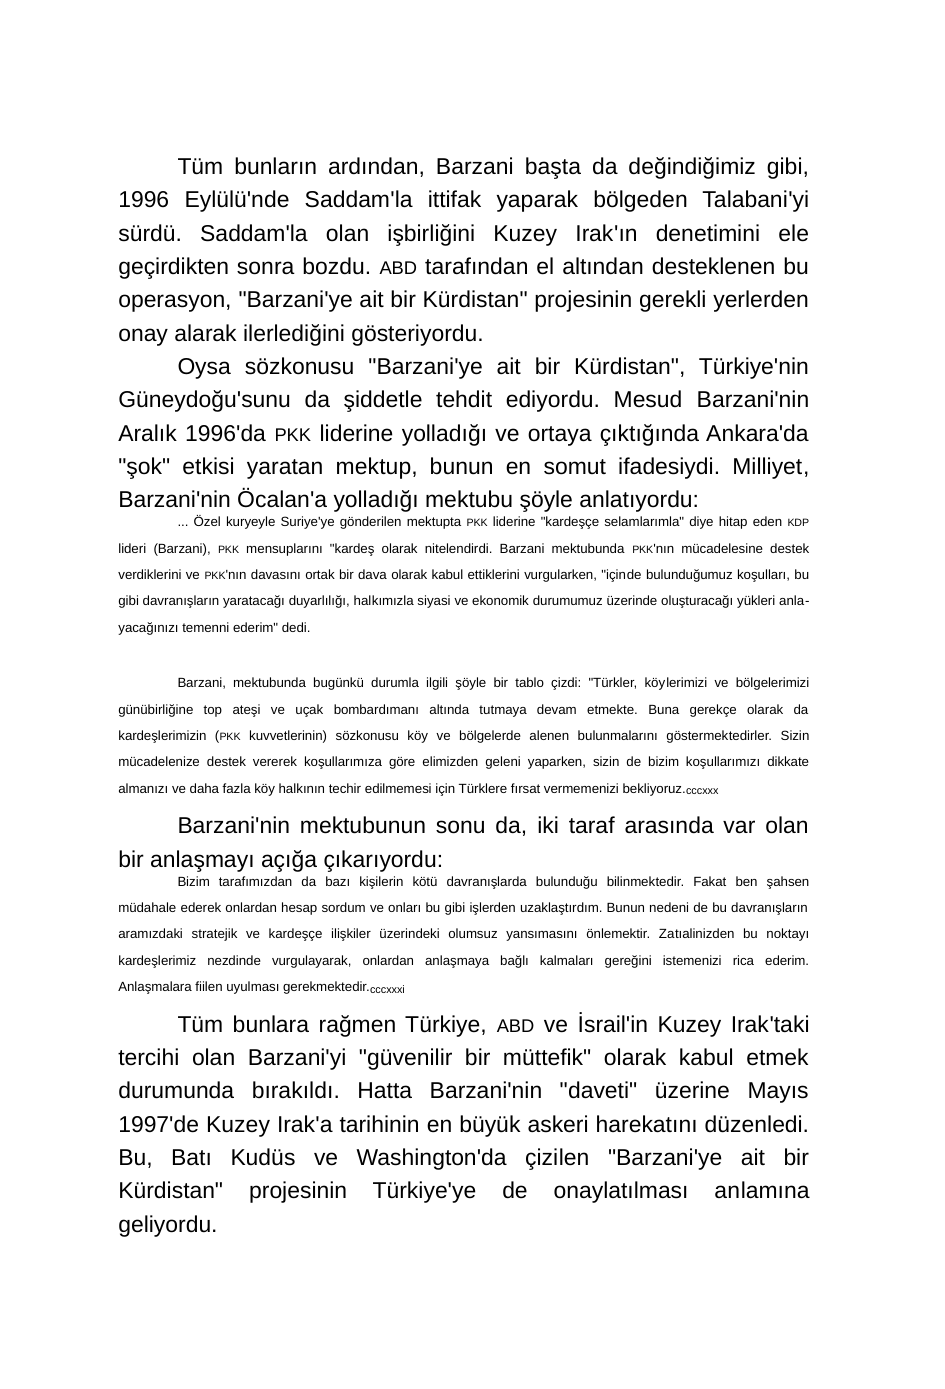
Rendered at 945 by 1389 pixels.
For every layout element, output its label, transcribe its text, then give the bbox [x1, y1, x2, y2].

text ... Özel kuryeyle Suriye'ye gönderilen mektupta pkk liderine "kardeşçe selam­larımla" diye hitap eden kdp lideri (Barzani), pkk mensuplarını "kardeş olarak nitelendirdi. Barzani mektubunda pkk'nın mücadelesine destek verdiklerini ve pkk'nın davasını ortak bir dava olarak kabul ettiklerini vurgularken, "için­de bulunduğumuz koşulları, bu gibi davranışların yaratacağı duyarlılığı, hal­kı­mızla siyasi ve ekonomik durumumuz üzerinde oluşturacağı yükleri anla­ya­cağınızı temenni ederim" dedi. [118, 514, 809, 646]
text Bizim tarafımızdan da bazı kişilerin kötü davranışlarda bulunduğu bilinmek­tedir. Fakat ben şahsen müdahale ederek onlardan hesap sordum ve onları bu gibi işlerden uzaklaştırdım. Bunun nedeni de bu davranışların aramızdaki stra­tejik ve kardeşçe ilişkiler üzerindeki olumsuz yansımasını önlemektir. Za­tı­alinizden bu noktayı kardeşlerimiz nezdinde vurgulayarak, onlardan anlaş­maya bağlı kalmaları gereğini istemenizi rica ederim. Anlaşmalara fiilen uyul­ma­sı gerekmektedir. [118, 874, 809, 1006]
text Barzani, mektubunda bugünkü durumla ilgili şöyle bir tablo çizdi: "Türkler, köy­lerimizi ve bölgelerimizi günübirliğine top ateşi ve uçak bombardımanı altında tutmaya devam etmekte. Buna gerekçe olarak da kardeşlerimizin (pkk kuv­vetlerinin) sözkonusu köy ve bölgelerde alenen bulunmalarını göstermek­tedirler. Sizin mücadelenize destek vererek koşullarımıza göre elimizden ge­le­ni yaparken, sizin de bizim koşullarımızı dikkate almanızı ve daha fazla köy hal­kının techir edilmemesi için Türklere fırsat vermemenizi bekliyoruz. [118, 675, 809, 807]
text Tüm bunların ardından, Barzani başta da değindiğimiz gibi, 1996 Eyl­ü­lü'nde Saddam'la ittifak yaparak bölgeden Talabani'yi sürdü. Saddam'la olan işbirliğini Kuzey Irak'ın denetimini ele geçirdikten sonra bozdu. abd tarafından el altından desteklenen bu operasyon, "Barzani'ye ait bir Kürdistan" projesinin gerekli yerlerden onay alarak ilerlediğini gösteriyordu. [118, 148, 809, 348]
text Tüm bunlara rağmen Türkiye, abd ve İsrail'in Kuzey Irak'taki tercihi olan Barzani'yi "güvenilir bir müttefik" olarak kabul etmek durumunda bıra­kıldı. Hatta Barzani'nin "daveti" üzerine Mayıs 1997'de Kuzey Irak'a tarihi­nin en büyük askeri harekatını düzenledi. Bu, Batı Kudüs ve Washington'da çizi­len "Barzani'ye ait bir Kürdistan" projesinin Türkiye'ye de onaylatılması an­lamına geliyordu. [118, 1006, 809, 1239]
text Oysa sözkonusu "Barzani'ye ait bir Kürdistan", Türkiye'nin Güneydo­ğu'­sunu da şiddetle tehdit ediyordu. Mesud Barzani'nin Aralık 1996'da pkk li­derine yolladığı ve ortaya çıktığında Ankara'da "şok" etkisi yaratan mek­tup, bunun en somut ifadesiydi. Milliyet, Barzani'nin Öcalan'a yolladığı mek­tu­bu şöyle anlatıyordu: [118, 348, 809, 514]
text Barzani'nin mektubunun sonu da, iki taraf arasında var olan bir anlaş­ma­yı açığa çıkarıyordu: [118, 807, 809, 874]
